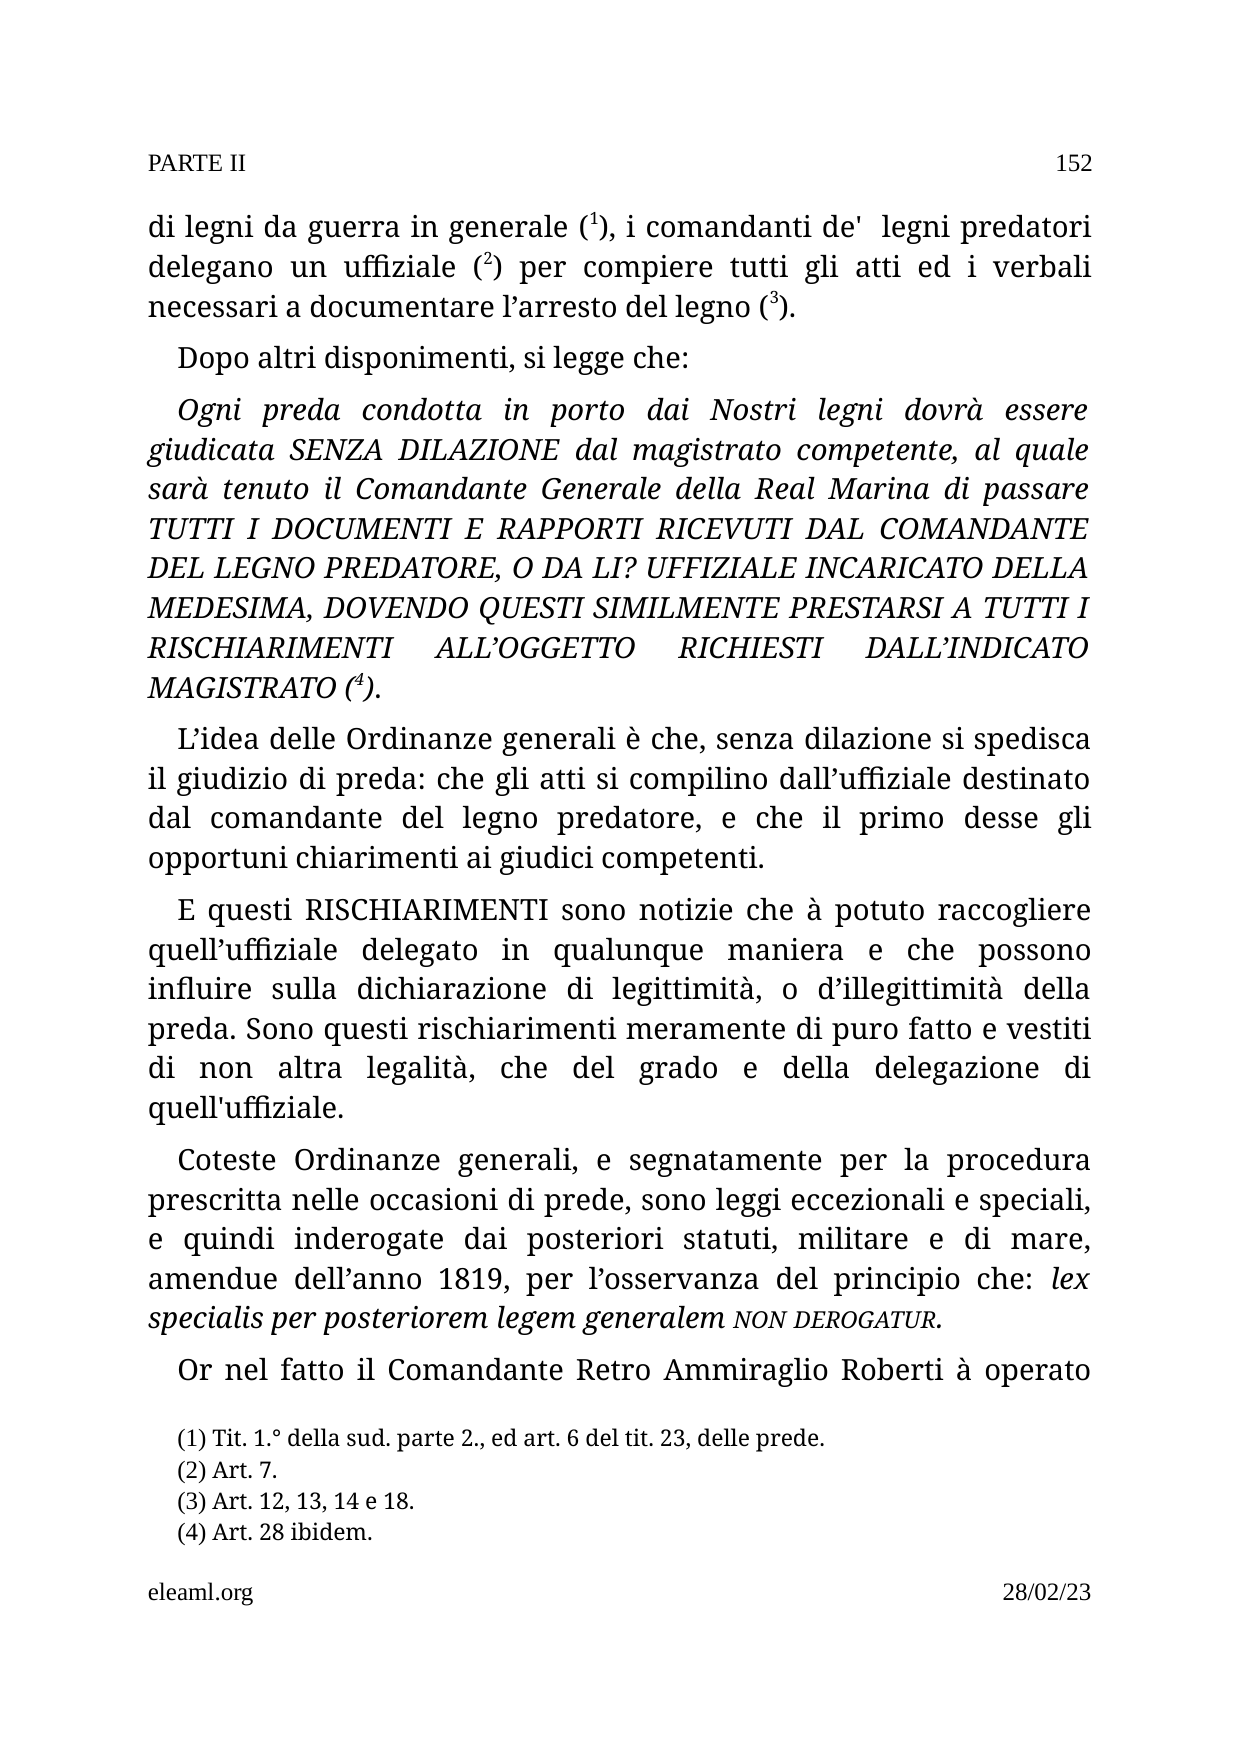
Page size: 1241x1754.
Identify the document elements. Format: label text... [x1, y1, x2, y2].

text Coteste Ordinanze generali, e segnatamente per la procedura prescritta nelle occasioni di prede, sono leggi eccezionali e speciali, e quindi inderogate dai posteriori statuti, militare e di mare, amendue dell’anno 1819, per l’osservanza del principio che: lex specialis per posteriorem legem generalem non derogatur. [148, 1139, 1093, 1337]
text Tit. 1.° della sud. parte 2., ed art. 6 del tit. 23, delle prede. [148, 1422, 1093, 1454]
text Art. 7. [148, 1454, 1093, 1485]
text di legni da guerra in generale (), i comandanti de' legni predatori delegano un uffiziale () per compiere tutti gli atti ed i verbali necessari a documentare l’arresto del legno (). [148, 207, 1093, 326]
text Dopo altri disponimenti, si legge che: [148, 337, 1093, 377]
text Art. 28 ibidem. [148, 1516, 1093, 1547]
text Or nel fatto il Comandante Retro Ammiraglio Roberti à operato [148, 1349, 1093, 1389]
text L’idea delle Ordinanze generali è che, senza dilazione si spedisca il giudizio di preda: che gli atti si compilino dall’uffiziale destinato dal comandante del legno predatore, e che il primo desse gli opportuni chiarimenti ai giudici competenti. [148, 718, 1093, 877]
text E questi RISCHIARIMENTI sono notizie che à potuto raccogliere quell’uffiziale delegato in qualunque maniera e che possono influire sulla dichiarazione di legittimità, o d’illegittimità della preda. Sono questi rischiarimenti meramente di puro fatto e vestiti di non altra legalità, che del grado e della delegazione di quell'uffiziale. [148, 889, 1093, 1127]
text Ogni preda condotta in porto dai Nostri legni dovrà essere giudicata SENZA DILAZIONE dal magistrato competente, al quale sarà tenuto il Comandante Generale della Real Marina di passare TUTTI I DOCUMENTI E RAPPORTI RICEVUTI DAL COMANDANTE DEL LEGNO PREDATORE, O DA LI? UFFIZIALE INCARICATO DELLA MEDESIMA, DOVENDO QUESTI SIMILMENTE PRESTARSI A TUTTI I RISCHIARIMENTI ALL’OGGETTO RICHIESTI DALL’INDICATO MAGISTRATO (). [148, 389, 1093, 707]
text Art. 12, 13, 14 e 18. [148, 1485, 1093, 1516]
